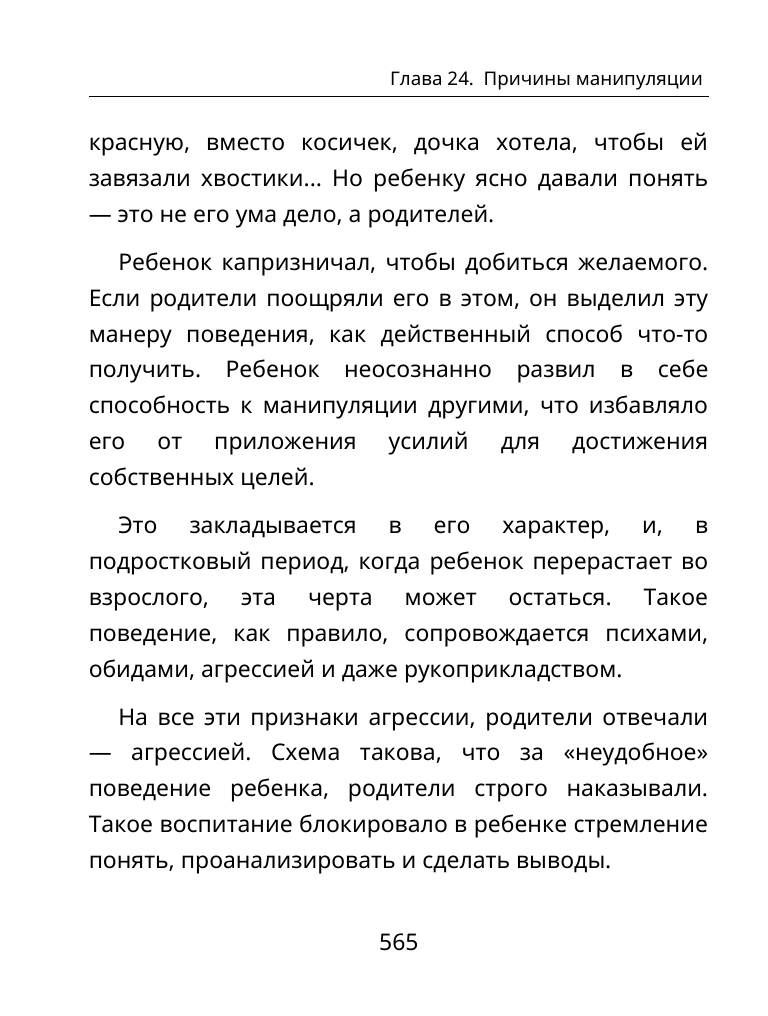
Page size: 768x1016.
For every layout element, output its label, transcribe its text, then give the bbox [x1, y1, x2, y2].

text Ребенок капризничал, чтобы добиться желаемого. Если родители поощряли его в этом, он выделил эту манеру поведения, как действенный способ что-то получить. Ребенок неосознанно развил в себе способность к манипуляции другими, что избавляло его от приложения усилий для достижения собственных целей. [88, 246, 709, 492]
text Это закладывается в его характер, и, в подростковый период, когда ребенок перерастает во взрослого, эта черта может остаться. Такое поведение, как правило, сопровождается психами, обидами, агрессией и даже рукоприкладством. [88, 509, 709, 684]
text На все эти признаки агрессии, родители отвечали — агрессией. Схема такова, что за «неудобное» поведение ребенка, родители строго наказывали. Такое воспитание блокировало в ребенке стремление понять, проанализировать и сделать выводы. [88, 700, 709, 875]
text красную, вместо косичек, дочка хотела, чтобы ей завязали хвостики... Но ребенку ясно давали понять — это не его ума дело, а родителей. [88, 126, 709, 229]
